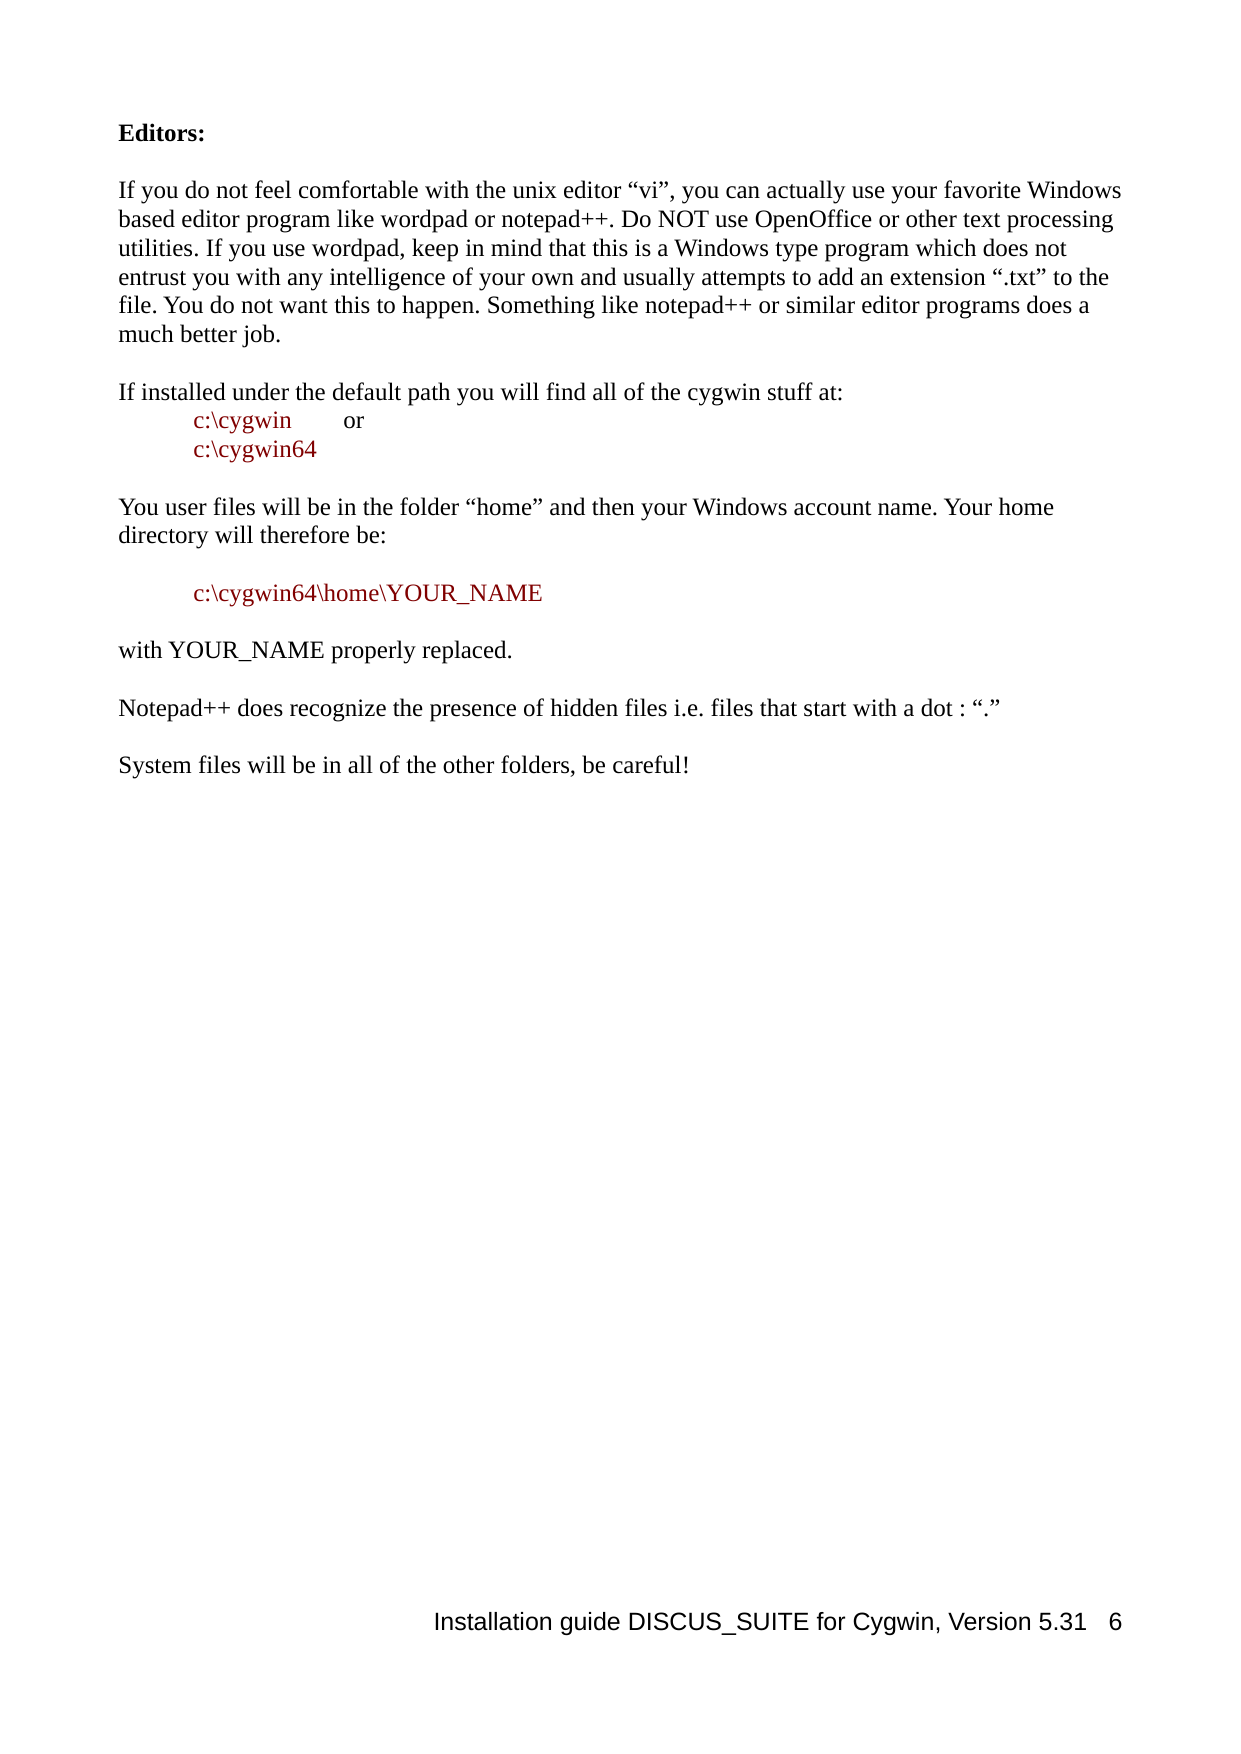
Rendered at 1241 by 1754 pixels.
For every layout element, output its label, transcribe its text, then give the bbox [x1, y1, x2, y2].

text c:\cygwin or [118, 406, 1122, 434]
text c:\cygwin64\home\YOUR_NAME [118, 578, 1122, 607]
text c:\cygwin64 [118, 434, 1122, 463]
text If installed under the default path you will find all of the cygwin stuff at: [118, 377, 1122, 406]
text System files will be in all of the other folders, be careful! [118, 751, 1122, 779]
text Editors: [118, 118, 1122, 147]
text If you do not feel comfortable with the unix editor “vi”, you can actually use your favorite Windows based editor program like wordpad or notepad++. Do NOT use OpenOffice or other text processing utilities. If you use wordpad, keep in mind that this is a Windows type program which does not entrust you with any intelligence of your own and usually attempts to add an extension “.txt” to the file. You do not want this to happen. Something like notepad++ or similar editor programs does a much better job. [118, 176, 1122, 348]
text with YOUR_NAME properly replaced. [118, 636, 1122, 664]
text Notepad++ does recognize the presence of hidden files i.e. files that start with a dot : “.” [118, 693, 1122, 722]
text You user files will be in the folder “home” and then your Windows account name. Your home directory will therefore be: [118, 492, 1122, 549]
